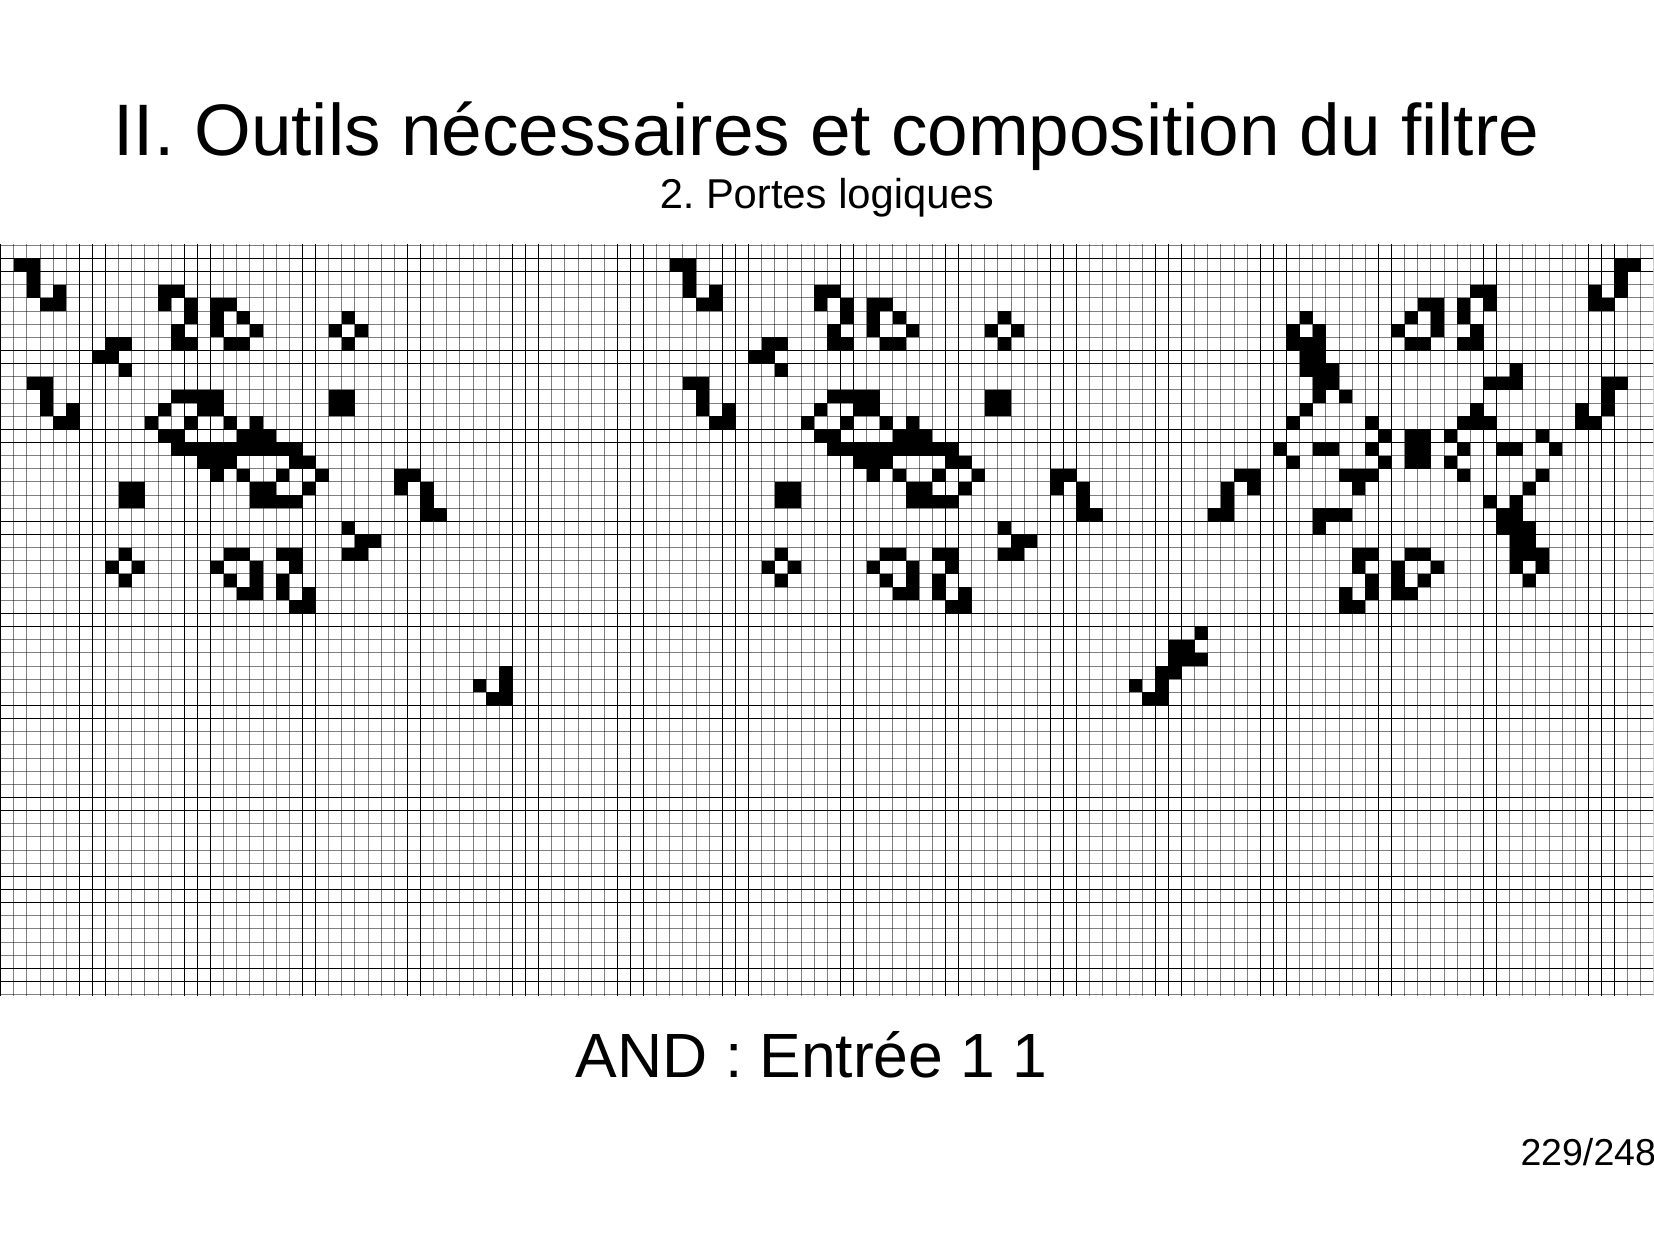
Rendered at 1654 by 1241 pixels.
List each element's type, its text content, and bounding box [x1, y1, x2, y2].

picture [0, 244, 1654, 996]
title II. Outils nécessaires et composition du filtre 2. Portes logiques [82, 49, 1571, 257]
text_box <number>/248 [1505, 1124, 1654, 1182]
text_box AND : Entrée 1 1 [561, 1013, 1063, 1099]
